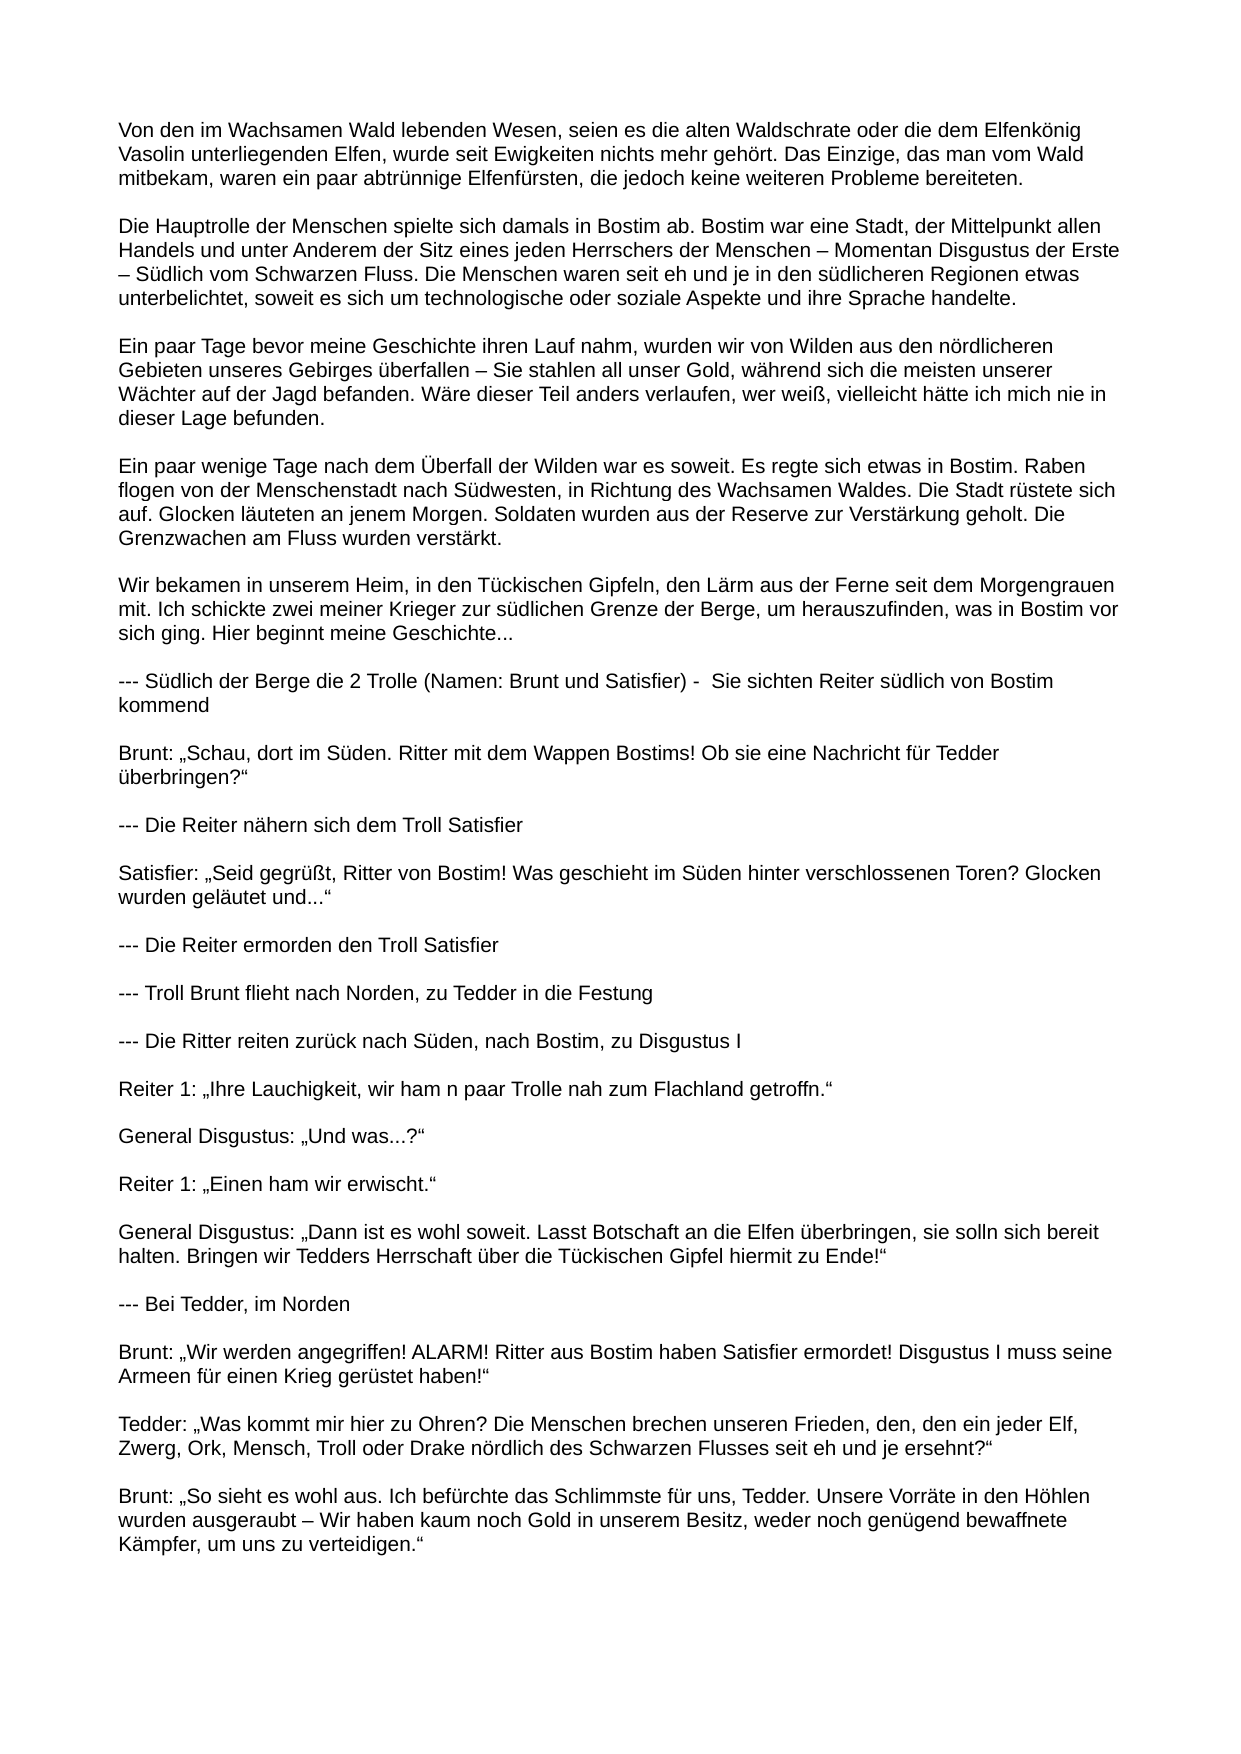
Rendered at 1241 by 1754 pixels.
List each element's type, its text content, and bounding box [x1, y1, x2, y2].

text Reiter 1: „Ihre Lauchigkeit, wir ham n paar Trolle nah zum Flachland getroffn.“ [118, 1076, 1122, 1100]
text --- Die Reiter ermorden den Troll Satisfier [118, 933, 1122, 957]
text Reiter 1: „Einen ham wir erwischt.“ [118, 1172, 1122, 1196]
text General Disgustus: „Dann ist es wohl soweit. Lasst Botschaft an die Elfen überbringen, sie solln sich bereit halten. Bringen wir Tedders Herrschaft über die Tückischen Gipfel hiermit zu Ende!“ [118, 1220, 1122, 1268]
text --- Troll Brunt flieht nach Norden, zu Tedder in die Festung [118, 981, 1122, 1004]
text --- Bei Tedder, im Norden [118, 1292, 1122, 1316]
text Brunt: „Schau, dort im Süden. Ritter mit dem Wappen Bostims! Ob sie eine Nachricht für Tedder überbringen?“ [118, 741, 1122, 789]
text Ein paar Tage bevor meine Geschichte ihren Lauf nahm, wurden wir von Wilden aus den nördlicheren Gebieten unseres Gebirges überfallen – Sie stahlen all unser Gold, während sich die meisten unserer Wächter auf der Jagd befanden. Wäre dieser Teil anders verlaufen, wer weiß, vielleicht hätte ich mich nie in dieser Lage befunden. [118, 334, 1122, 429]
text Ein paar wenige Tage nach dem Überfall der Wilden war es soweit. Es regte sich etwas in Bostim. Raben flogen von der Menschenstadt nach Südwesten, in Richtung des Wachsamen Waldes. Die Stadt rüstete sich auf. Glocken läuteten an jenem Morgen. Soldaten wurden aus der Reserve zur Verstärkung geholt. Die Grenzwachen am Fluss wurden verstärkt. [118, 453, 1122, 549]
text Von den im Wachsamen Wald lebenden Wesen, seien es die alten Waldschrate oder die dem Elfenkönig Vasolin unterliegenden Elfen, wurde seit Ewigkeiten nichts mehr gehört. Das Einzige, das man vom Wald mitbekam, waren ein paar abtrünnige Elfenfürsten, die jedoch keine weiteren Probleme bereiteten. [118, 118, 1122, 190]
text --- Südlich der Berge die 2 Trolle (Namen: Brunt und Satisfier) - Sie sichten Reiter südlich von Bostim kommend [118, 669, 1122, 717]
text Wir bekamen in unserem Heim, in den Tückischen Gipfeln, den Lärm aus der Ferne seit dem Morgengrauen mit. Ich schickte zwei meiner Krieger zur südlichen Grenze der Berge, um herauszufinden, was in Bostim vor sich ging. Hier beginnt meine Geschichte... [118, 573, 1122, 645]
text --- Die Ritter reiten zurück nach Süden, nach Bostim, zu Disgustus I [118, 1028, 1122, 1052]
text Die Hauptrolle der Menschen spielte sich damals in Bostim ab. Bostim war eine Stadt, der Mittelpunkt allen Handels und unter Anderem der Sitz eines jeden Herrschers der Menschen – Momentan Disgustus der Erste – Südlich vom Schwarzen Fluss. Die Menschen waren seit eh und je in den südlicheren Regionen etwas unterbelichtet, soweit es sich um technologische oder soziale Aspekte und ihre Sprache handelte. [118, 214, 1122, 310]
text --- Die Reiter nähern sich dem Troll Satisfier [118, 813, 1122, 837]
text Brunt: „Wir werden angegriffen! ALARM! Ritter aus Bostim haben Satisfier ermordet! Disgustus I muss seine Armeen für einen Krieg gerüstet haben!“ [118, 1340, 1122, 1388]
text Satisfier: „Seid gegrüßt, Ritter von Bostim! Was geschieht im Süden hinter verschlossenen Toren? Glocken wurden geläutet und...“ [118, 861, 1122, 909]
text General Disgustus: „Und was...?“ [118, 1124, 1122, 1148]
text Tedder: „Was kommt mir hier zu Ohren? Die Menschen brechen unseren Frieden, den, den ein jeder Elf, Zwerg, Ork, Mensch, Troll oder Drake nördlich des Schwarzen Flusses seit eh und je ersehnt?“ [118, 1412, 1122, 1460]
text Brunt: „So sieht es wohl aus. Ich befürchte das Schlimmste für uns, Tedder. Unsere Vorräte in den Höhlen wurden ausgeraubt – Wir haben kaum noch Gold in unserem Besitz, weder noch genügend bewaffnete Kämpfer, um uns zu verteidigen.“ [118, 1484, 1122, 1556]
